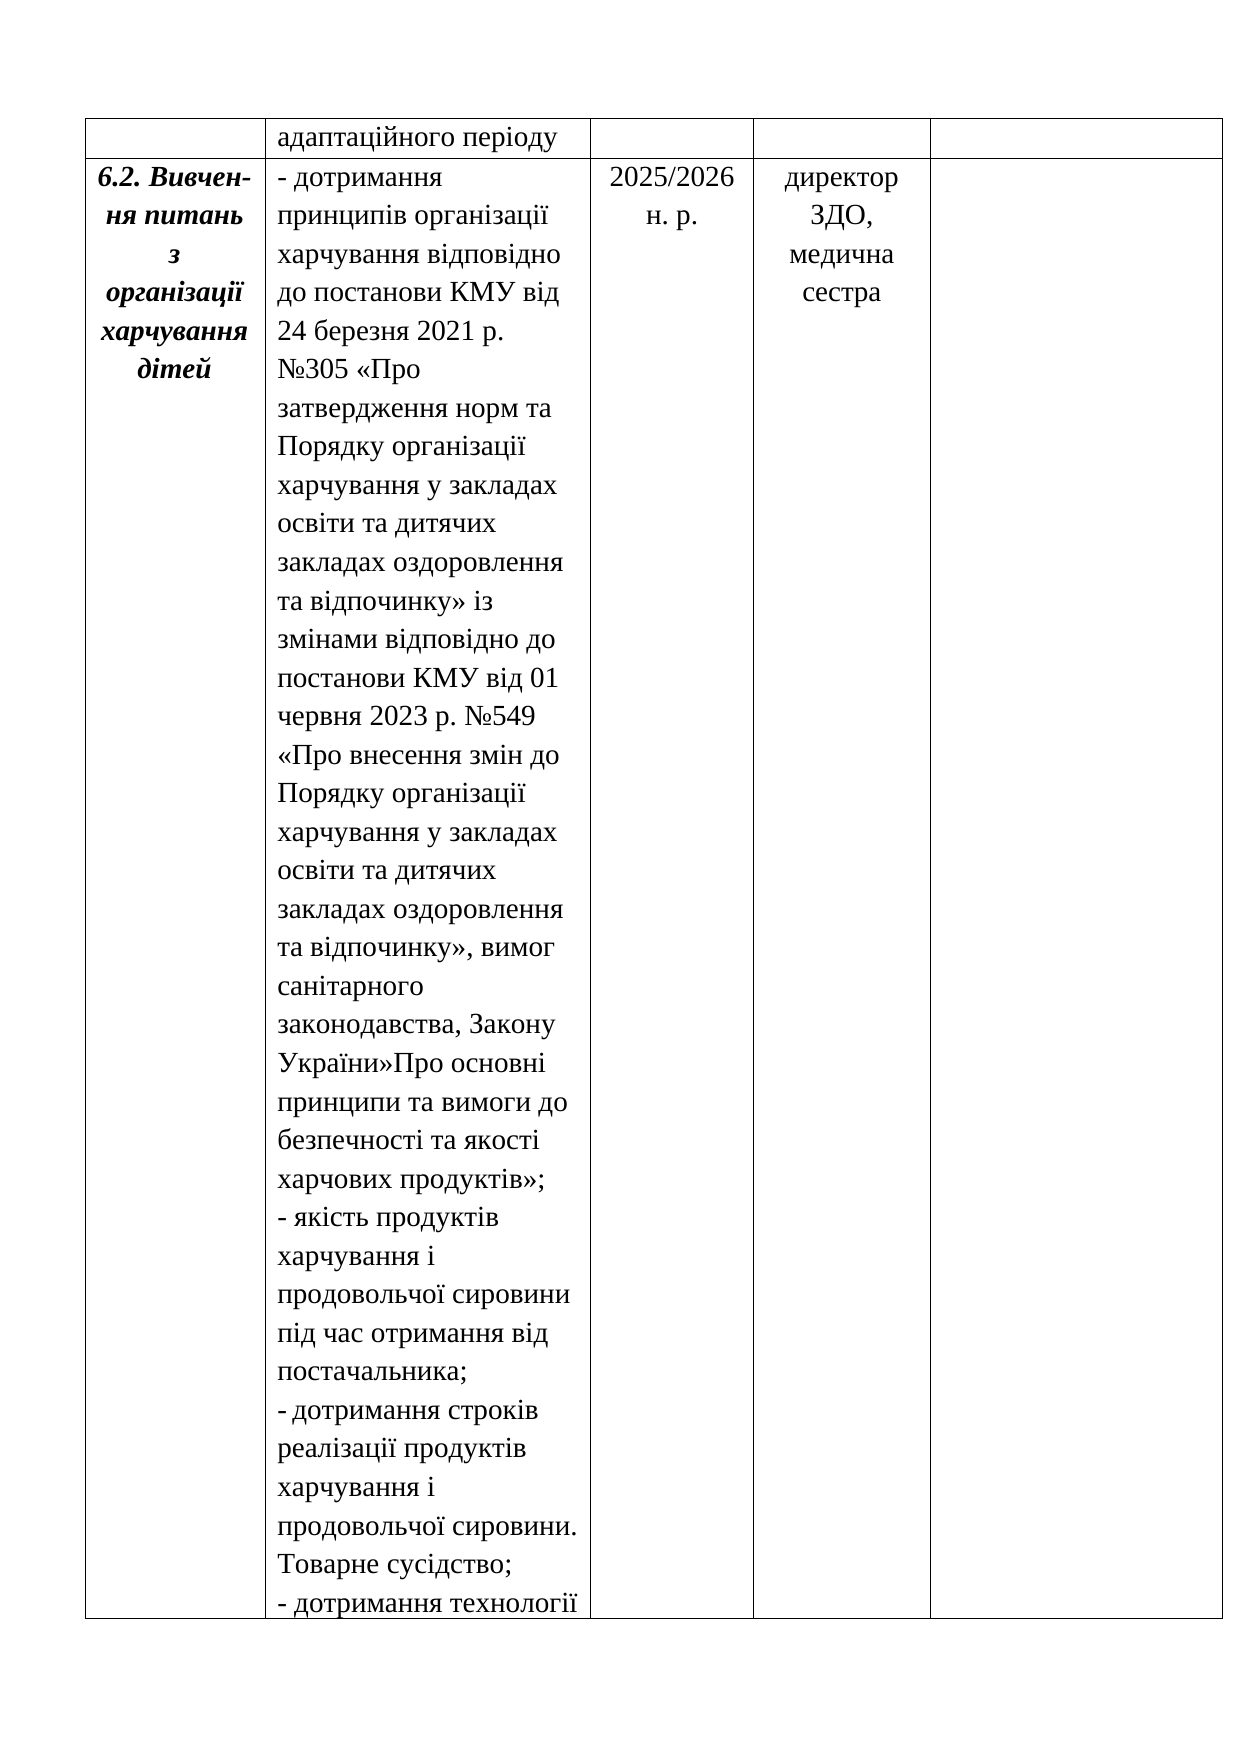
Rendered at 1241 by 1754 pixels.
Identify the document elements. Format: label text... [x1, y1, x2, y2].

table_cell [931, 119, 1222, 158]
table_cell директор ЗДО, медична сестра [754, 159, 930, 1618]
table_cell - дотримання принципів організації харчування відповідно до постанови КМУ від 24 березня 2021 р. №305 «Про затвердження норм та Порядку організації харчування у закладах освіти та дитячих закладах оздоровлення та відпочинку» із змінами відповідно до постанови КМУ від 01 червня 2023 р. №549 «Про внесення змін до Порядку організації харчування у закладах освіти та дитячих закладах оздоровлення та відпочинку», вимог санітарного законодавства, Закону України»Про основні принципи та вимоги до безпечності та якості харчових продуктів»; - якість продуктів харчування і продовольчої сировини під час отримання від постачальника; - дотримання строків реалізації продуктів харчування і продовольчої сировини. Товарне сусідство; - дотримання технології [266, 159, 590, 1618]
table_cell адаптаційного періоду [266, 119, 590, 158]
table_cell [86, 119, 265, 158]
table_cell 6.2. Вивчен- ня питань з організації харчування дітей [86, 159, 265, 1618]
table_cell [931, 159, 1222, 1618]
table_cell 2025/2026 н. р. [591, 159, 753, 1618]
